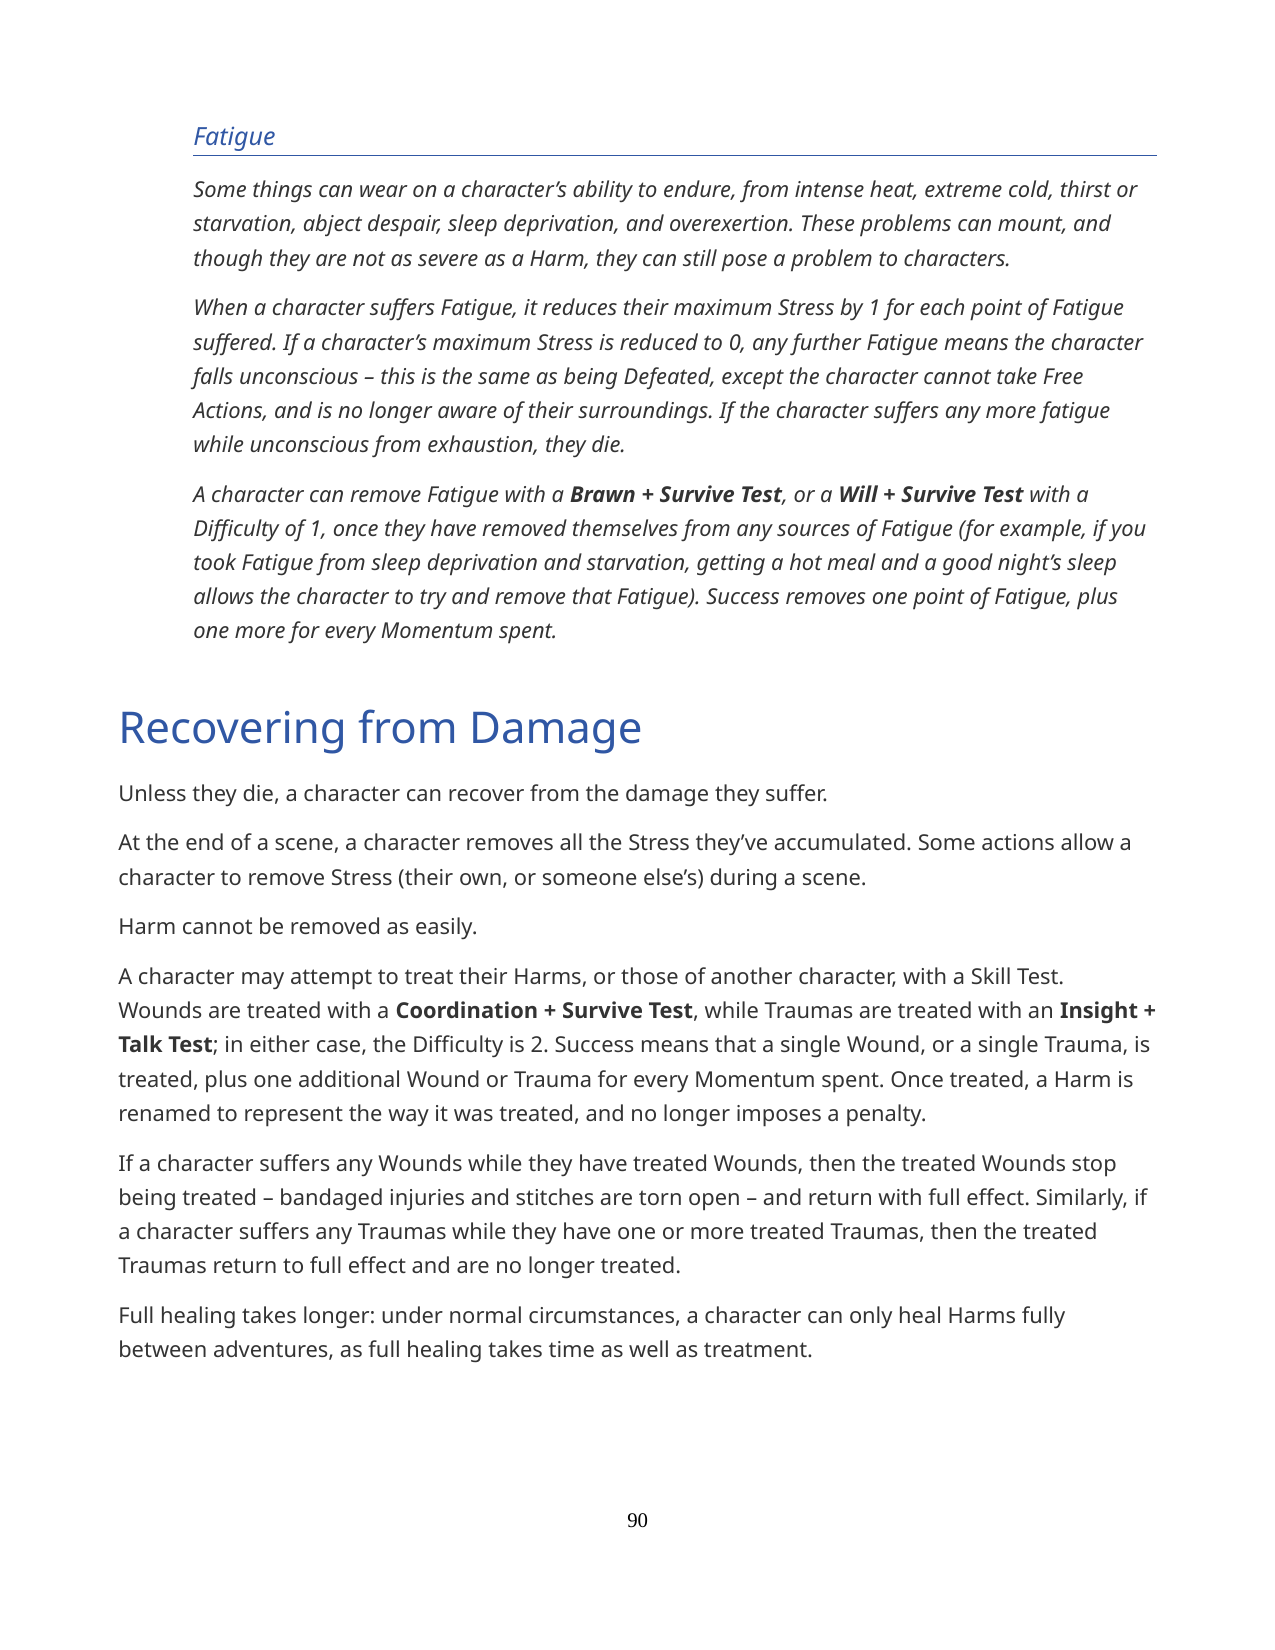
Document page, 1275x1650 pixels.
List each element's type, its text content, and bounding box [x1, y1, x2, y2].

text If a character suffers any Wounds while they have treated Wounds, then the treated Wounds stop being treated – bandaged injuries and stitches are torn open – and return with full effect. Similarly, if a character suffers any Traumas while they have one or more treated Traumas, then the treated Traumas return to full effect and are no longer treated. [118, 1148, 1157, 1280]
subtitle Fatigue [193, 118, 1157, 155]
text Unless they die, a character can recover from the damage they suffer. [118, 778, 1157, 807]
text Full healing takes longer: under normal circumstances, a character can only heal Harms fully between adventures, as full healing takes time as well as treatment. [118, 1300, 1157, 1364]
text A character may attempt to treat their Harms, or those of another character, with a Skill Test. Wounds are treated with a Coordination + Survive Test, while Traumas are treated with an Insight + Talk Test; in either case, the Difficulty is 2. Success means that a single Wound, or a single Trauma, is treated, plus one additional Wound or Trauma for every Momentum spent. Once treated, a Harm is renamed to represent the way it was treated, and no longer imposes a penalty. [118, 961, 1157, 1128]
subtitle Recovering from Damage [118, 696, 1157, 756]
text Some things can wear on a character’s ability to endure, from intense heat, extreme cold, thirst or starvation, abject despair, sleep deprivation, and overexertion. These problems can mount, and though they are not as severe as a Harm, they can still pose a problem to characters. [193, 174, 1157, 272]
text When a character suffers Fatigue, it reduces their maximum Stress by 1 for each point of Fatigue suffered. If a character’s maximum Stress is reduced to 0, any further Fatigue means the character falls unconscious – this is the same as being Defeated, except the character cannot take Free Actions, and is no longer aware of their surroundings. If the character suffers any more fatigue while unconscious from exhaustion, they die. [193, 292, 1157, 459]
text A character can remove Fatigue with a Brawn + Survive Test, or a Will + Survive Test with a Difficulty of 1, once they have removed themselves from any sources of Fatigue (for example, if you took Fatigue from sleep deprivation and starvation, getting a hot meal and a good night’s sleep allows the character to try and remove that Fatigue). Success removes one point of Fatigue, plus one more for every Momentum spent. [193, 479, 1157, 645]
text Harm cannot be removed as easily. [118, 911, 1157, 941]
text At the end of a scene, a character removes all the Stress they’ve accumulated. Some actions allow a character to remove Stress (their own, or someone else’s) during a scene. [118, 827, 1157, 891]
